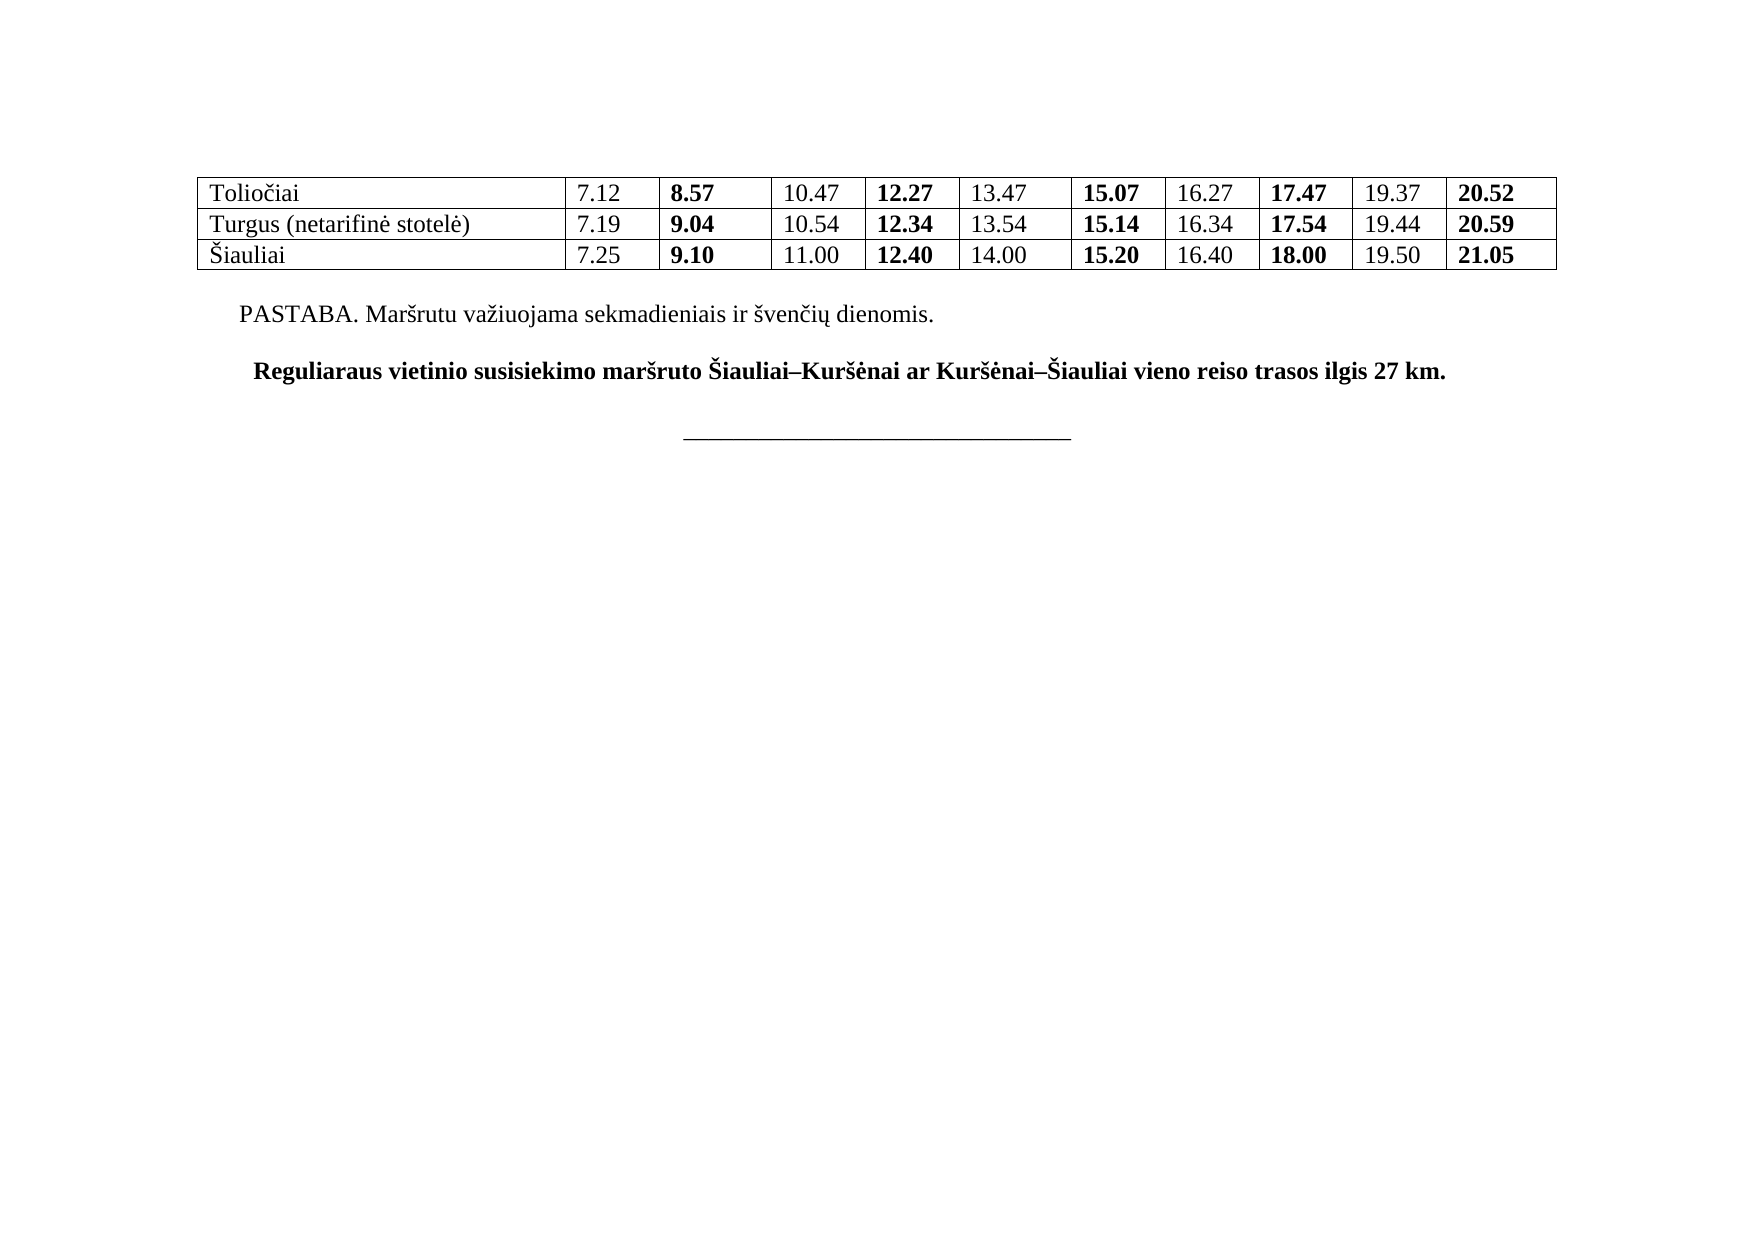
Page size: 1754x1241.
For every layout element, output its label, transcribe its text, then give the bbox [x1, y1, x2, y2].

table_cell 9.10 [660, 240, 771, 269]
table_cell 13.47 [960, 178, 1071, 208]
table_cell 16.27 [1166, 178, 1259, 208]
table_cell 12.27 [866, 178, 959, 208]
table_cell 19.44 [1353, 209, 1446, 239]
table_cell 18.00 [1260, 240, 1352, 269]
table_cell 16.34 [1166, 209, 1259, 239]
table_cell 15.20 [1072, 240, 1165, 269]
text _______________________________ [118, 414, 1636, 443]
table_cell 7.25 [566, 240, 659, 269]
table_cell Šiauliai [198, 240, 565, 269]
table_cell 7.12 [566, 178, 659, 208]
table_cell 12.34 [866, 209, 959, 239]
table_cell 21.05 [1447, 240, 1556, 269]
table_cell 11.00 [772, 240, 865, 269]
table_cell 10.54 [772, 209, 865, 239]
table_cell Turgus (netarifinė stotelė) [198, 209, 565, 239]
table_cell 16.40 [1166, 240, 1259, 269]
table_cell 17.54 [1260, 209, 1352, 239]
table_cell 19.50 [1353, 240, 1446, 269]
text PASTABA. Maršrutu važiuojama sekmadieniais ir švenčių dienomis. [118, 299, 1636, 328]
table_cell Toliočiai [198, 178, 565, 208]
table_cell 20.59 [1447, 209, 1556, 239]
table_cell 9.04 [660, 209, 771, 239]
table_cell 15.07 [1072, 178, 1165, 208]
table_cell 7.19 [566, 209, 659, 239]
table_cell 10.47 [772, 178, 865, 208]
table_cell 8.57 [660, 178, 771, 208]
table_cell 17.47 [1260, 178, 1352, 208]
table_cell 15.14 [1072, 209, 1165, 239]
table_cell 20.52 [1447, 178, 1556, 208]
table_cell 19.37 [1353, 178, 1446, 208]
table_cell 13.54 [960, 209, 1071, 239]
text Reguliaraus vietinio susisiekimo maršruto Šiauliai–Kuršėnai ar Kuršėnai–Šiauliai vieno reiso trasos ilgis 27 km. [118, 356, 1636, 385]
table_cell 14.00 [960, 240, 1071, 269]
table_cell 12.40 [866, 240, 959, 269]
